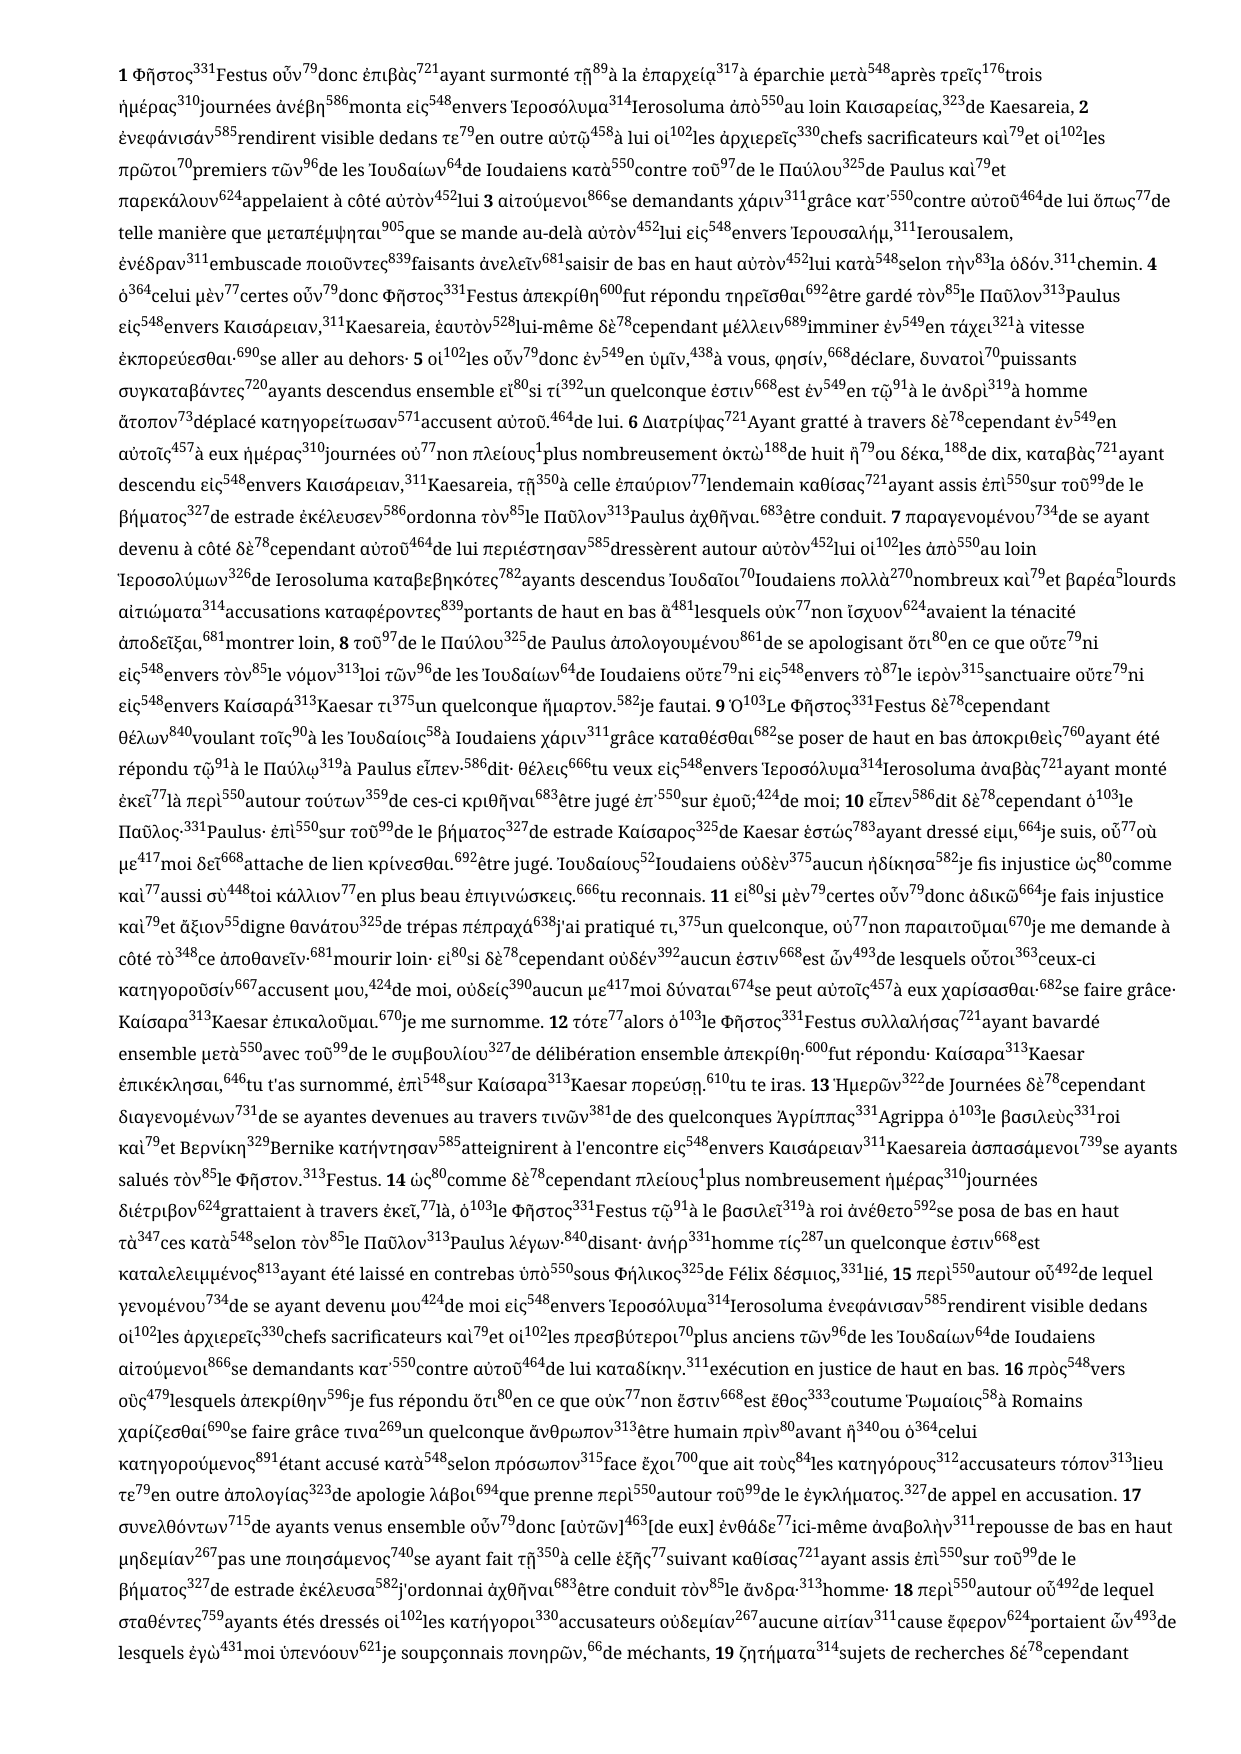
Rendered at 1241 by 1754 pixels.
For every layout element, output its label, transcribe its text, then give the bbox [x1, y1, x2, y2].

text 1 Φῆστος331Festus οὖν79donc ἐπιβὰς721ayant surmonté τῇ89à la ἐπαρχείᾳ317à éparchie μετὰ548après τρεῖς176trois ἡμέρας310journées ἀνέβη586monta εἰς548envers Ἱεροσόλυμα314Ierosoluma ἀπὸ550au loin Καισαρείας,323de Kaesareia, 2 ἐνεφάνισάν585rendirent visible dedans τε79en outre αὐτῷ458à lui οἱ102les ἀρχιερεῖς330chefs sacrificateurs καὶ79et οἱ102les πρῶτοι70premiers τῶν96de les Ἰουδαίων64de Ioudaiens κατὰ550contre τοῦ97de le Παύλου325de Paulus καὶ79et παρεκάλουν624appelaient à côté αὐτὸν452lui 3 αἰτούμενοι866se demandants χάριν311grâce κατ᾽550contre αὐτοῦ464de lui ὅπως77de telle manière que μεταπέμψηται905que se mande au-delà αὐτὸν452lui εἰς548envers Ἰερουσαλήμ,311Ierousalem, ἐνέδραν311embuscade ποιοῦντες839faisants ἀνελεῖν681saisir de bas en haut αὐτὸν452lui κατὰ548selon τὴν83la ὁδόν.311chemin. 4 ὁ364celui μὲν77certes οὖν79donc Φῆστος331Festus ἀπεκρίθη600fut répondu τηρεῖσθαι692être gardé τὸν85le Παῦλον313Paulus εἰς548envers Καισάρειαν,311Kaesareia, ἑαυτὸν528lui-même δὲ78cependant μέλλειν689imminer ἐν549en τάχει321à vitesse ἐκπορεύεσθαι·690se aller au dehors· 5 οἱ102les οὖν79donc ἐν549en ὑμῖν,438à vous, φησίν,668déclare, δυνατοὶ70puissants συγκαταβάντες720ayants descendus ensemble εἴ80si τί392un quelconque ἐστιν668est ἐν549en τῷ91à le ἀνδρὶ319à homme ἄτοπον73déplacé κατηγορείτωσαν571accusent αὐτοῦ.464de lui. 6 Διατρίψας721Ayant gratté à travers δὲ78cependant ἐν549en αὐτοῖς457à eux ἡμέρας310journées οὐ77non πλείους1plus nombreusement ὀκτὼ188de huit ἢ79ou δέκα,188de dix, καταβὰς721ayant descendu εἰς548envers Καισάρειαν,311Kaesareia, τῇ350à celle ἐπαύριον77lendemain καθίσας721ayant assis ἐπὶ550sur τοῦ99de le βήματος327de estrade ἐκέλευσεν586ordonna τὸν85le Παῦλον313Paulus ἀχθῆναι.683être conduit. 7 παραγενομένου734de se ayant devenu à côté δὲ78cependant αὐτοῦ464de lui περιέστησαν585dressèrent autour αὐτὸν452lui οἱ102les ἀπὸ550au loin Ἱεροσολύμων326de Ierosoluma καταβεβηκότες782ayants descendus Ἰουδαῖοι70Ioudaiens πολλὰ270nombreux καὶ79et βαρέα5lourds αἰτιώματα314accusations καταφέροντες839portants de haut en bas ἃ481lesquels οὐκ77non ἴσχυον624avaient la ténacité ἀποδεῖξαι,681montrer loin, 8 τοῦ97de le Παύλου325de Paulus ἀπολογουμένου861de se apologisant ὅτι80en ce que οὔτε79ni εἰς548envers τὸν85le νόμον313loi τῶν96de les Ἰουδαίων64de Ioudaiens οὔτε79ni εἰς548envers τὸ87le ἱερὸν315sanctuaire οὔτε79ni εἰς548envers Καίσαρά313Kaesar τι375un quelconque ἥμαρτον.582je fautai. 9 Ὁ103Le Φῆστος331Festus δὲ78cependant θέλων840voulant τοῖς90à les Ἰουδαίοις58à Ioudaiens χάριν311grâce καταθέσθαι682se poser de haut en bas ἀποκριθεὶς760ayant été répondu τῷ91à le Παύλῳ319à Paulus εἶπεν·586dit· θέλεις666tu veux εἰς548envers Ἱεροσόλυμα314Ierosoluma ἀναβὰς721ayant monté ἐκεῖ77là περὶ550autour τούτων359de ces-ci κριθῆναι683être jugé ἐπ᾽550sur ἐμοῦ;424de moi; 10 εἶπεν586dit δὲ78cependant ὁ103le Παῦλος·331Paulus· ἐπὶ550sur τοῦ99de le βήματος327de estrade Καίσαρος325de Kaesar ἑστώς783ayant dressé εἰμι,664je suis, οὗ77où με417moi δεῖ668attache de lien κρίνεσθαι.692être jugé. Ἰουδαίους52Ioudaiens οὐδὲν375aucun ἠδίκησα582je fis injustice ὡς80comme καὶ77aussi σὺ448toi κάλλιον77en plus beau ἐπιγινώσκεις.666tu reconnais. 11 εἰ80si μὲν79certes οὖν79donc ἀδικῶ664je fais injustice καὶ79et ἄξιον55digne θανάτου325de trépas πέπραχά638j'ai pratiqué τι,375un quelconque, οὐ77non παραιτοῦμαι670je me demande à côté τὸ348ce ἀποθανεῖν·681mourir loin· εἰ80si δὲ78cependant οὐδέν392aucun ἐστιν668est ὧν493de lesquels οὗτοι363ceux-ci κατηγοροῦσίν667accusent μου,424de moi, οὐδείς390aucun με417moi δύναται674se peut αὐτοῖς457à eux χαρίσασθαι·682se faire grâce· Καίσαρα313Kaesar ἐπικαλοῦμαι.670je me surnomme. 12 τότε77alors ὁ103le Φῆστος331Festus συλλαλήσας721ayant bavardé ensemble μετὰ550avec τοῦ99de le συμβουλίου327de délibération ensemble ἀπεκρίθη·600fut répondu· Καίσαρα313Kaesar ἐπικέκλησαι,646tu t'as surnommé, ἐπὶ548sur Καίσαρα313Kaesar πορεύσῃ.610tu te iras. 13 Ἡμερῶν322de Journées δὲ78cependant διαγενομένων731de se ayantes devenues au travers τινῶν381de des quelconques Ἀγρίππας331Agrippa ὁ103le βασιλεὺς331roi καὶ79et Βερνίκη329Bernike κατήντησαν585atteignirent à l'encontre εἰς548envers Καισάρειαν311Kaesareia ἀσπασάμενοι739se ayants salués τὸν85le Φῆστον.313Festus. 14 ὡς80comme δὲ78cependant πλείους1plus nombreusement ἡμέρας310journées διέτριβον624grattaient à travers ἐκεῖ,77là, ὁ103le Φῆστος331Festus τῷ91à le βασιλεῖ319à roi ἀνέθετο592se posa de bas en haut τὰ347ces κατὰ548selon τὸν85le Παῦλον313Paulus λέγων·840disant· ἀνήρ331homme τίς287un quelconque ἐστιν668est καταλελειμμένος813ayant été laissé en contrebas ὑπὸ550sous Φήλικος325de Félix δέσμιος,331lié, 15 περὶ550autour οὗ492de lequel γενομένου734de se ayant devenu μου424de moi εἰς548envers Ἱεροσόλυμα314Ierosoluma ἐνεφάνισαν585rendirent visible dedans οἱ102les ἀρχιερεῖς330chefs sacrificateurs καὶ79et οἱ102les πρεσβύτεροι70plus anciens τῶν96de les Ἰουδαίων64de Ioudaiens αἰτούμενοι866se demandants κατ᾽550contre αὐτοῦ464de lui καταδίκην.311exécution en justice de haut en bas. 16 πρὸς548vers οὓς479lesquels ἀπεκρίθην596je fus répondu ὅτι80en ce que οὐκ77non ἔστιν668est ἔθος333coutume Ῥωμαίοις58à Romains χαρίζεσθαί690se faire grâce τινα269un quelconque ἄνθρωπον313être humain πρὶν80avant ἢ340ou ὁ364celui κατηγορούμενος891étant accusé κατὰ548selon πρόσωπον315face ἔχοι700que ait τοὺς84les κατηγόρους312accusateurs τόπον313lieu τε79en outre ἀπολογίας323de apologie λάβοι694que prenne περὶ550autour τοῦ99de le ἐγκλήματος.327de appel en accusation. 17 συνελθόντων715de ayants venus ensemble οὖν79donc [αὐτῶν]463[de eux] ἐνθάδε77ici-même ἀναβολὴν311repousse de bas en haut μηδεμίαν267pas une ποιησάμενος740se ayant fait τῇ350à celle ἑξῆς77suivant καθίσας721ayant assis ἐπὶ550sur τοῦ99de le βήματος327de estrade ἐκέλευσα582j'ordonnai ἀχθῆναι683être conduit τὸν85le ἄνδρα·313homme· 18 περὶ550autour οὗ492de lequel σταθέντες759ayants étés dressés οἱ102les κατήγοροι330accusateurs οὐδεμίαν267aucune αἰτίαν311cause ἔφερον624portaient ὧν493de lesquels ἐγὼ431moi ὑπενόουν621je soupçonnais πονηρῶν,66de méchants, 19 ζητήματα314sujets de recherches δέ78cependant τινα270des quelconques περὶ550autour τῆς255de la ἰδίας125de en propre δεισιδαιμονίας323de peur de démon εἶχον624avaient πρὸς548vers αὐτὸν452lui καὶ79et περί550autour τινος281de un quelconque Ἰησοῦ325de Iésous τεθνηκότος778de ayant mort ὃν480lequel ἔφασκεν625affirmait ὁ103le Παῦλος331Paulus ζῆν.689vivre. 20 ἀπορούμενος867se embarrassant δὲ78cependant ἐγὼ431moi τὴν83la περὶ550autour τούτων359de ces-ci ζήτησιν311recherche ἔλεγον621je disais εἰ80si βούλοιτο703que se ait dessein πορεύεσθαι690se aller εἰς548envers Ἱεροσόλυμα314Ierosoluma κἀκεῖ77et là κρίνεσθαι692être jugé περὶ550autour τούτων.359de ces-ci. 21 τοῦ97de le δὲ78cependant Παύλου325de Paulus ἐπικαλεσαμένου734de se ayant surnommé τηρηθῆναι683être gardé αὐτὸν528lui-même εἰς548envers τὴν83la τοῦ97de le Σεβαστοῦ65de Vénérable διάγνωσιν,311diagnose, ἐκέλευσα582j'ordonnai τηρεῖσθαι692être gardé αὐτὸν452lui ἕως80jusqu'à ce que οὗ494de lequel ἀναπέμψω895que je mande de bas en haut αὐτὸν452lui πρὸς548vers Καίσαρα.313Kaesar. 22 Ἀγρίππας331Agrippa δὲ78cependant πρὸς548vers τὸν85le Φῆστον·313Festus· ἐβουλόμην627je m'avais dessein καὶ77aussi αὐτὸς513moi-même τοῦ97de le ἀνθρώπου325de être humain ἀκοῦσαι.681écouter. αὔριον,77demain, φησίν,668déclare, ἀκούσῃ610tu te écouteras αὐτοῦ.464de lui. 23 Τῇ350à Celle οὖν79donc ἐπαύριον77lendemain ἐλθόντος716de ayant venu τοῦ97de le Ἀγρίππα325de Agrippa καὶ79et τῆς95de la Βερνίκης323de Bernike μετὰ550avec πολλῆς279de nombreuse φαντασίας323de fantaisie καὶ79et εἰσελθόντων715de ayants venus à l'intérieur εἰς548envers τὸ87le ἀκροατήριον315auditorium σύν549avec τε79en outre χιλιάρχοις318à chiliarques καὶ79et ἀνδράσιν318à hommes τοῖς351à ceux κατ᾽548selon ἐξοχὴν311excellence τῆς95de la πόλεως323de cité καὶ79et κελεύσαντος716de ayant ordonné τοῦ97de le Φήστου325de Festus ἤχθη600fut conduit ὁ103le Παῦλος.331Paulus. 24 καί79et φησιν668déclare ὁ103le Φῆστος·331Festus· Ἀγρίππα337Agrippa βασιλεῦ337roi καὶ79et πάντες290tous οἱ368ceux συμπαρόντες844étants à côté avec ἡμῖν419à nous ἄνδρες,336hommes, θεωρεῖτε665vous observez τοῦτον346celui-ci περὶ550autour οὗ492de lequel ἅπαν289en totalité τὸ105le πλῆθος333multitude τῶν96de les Ἰουδαίων64de Ioudaiens ἐνέτυχόν585intercédèrent μοι420à moi ἔν549en τε79en outre Ἱεροσολύμοις320à Ierosoluma καὶ79et ἐνθάδε77ici-même βοῶντες839beuglants μὴ77ne pas δεῖν689attacher de lien αὐτὸν452lui ζῆν689vivre μηκέτι.77ne pas plus. 25 ἐγὼ431moi δὲ78cependant κατελαβόμην588je me pris de haut en bas μηδὲν375pas un ἄξιον55digne αὐτὸν452lui θανάτου325de trépas πεπραχέναι,686avoir pratiqué, αὐτοῦ537de lui-même δὲ78cependant τούτου358de celui-ci ἐπικαλεσαμένου734de se ayant surnommé τὸν85le Σεβαστὸν53Vénérable ἔκρινα582je jugeai πέμπειν.689mander. 26 περὶ550autour οὗ492de lequel ἀσφαλές55sécurisant τι271un quelconque γράψαι681grapher τῷ251à le κυρίῳ319à Maître οὐκ77non ἔχω,664j'ai, διὸ79c'est pourquoi προήγαγον582je menai devant αὐτὸν452lui ἐφ᾽550sur ὑμῶν441de vous καὶ79et μάλιστα77surtout ἐπὶ550sur σοῦ,442de toi, βασιλεῦ337roi Ἀγρίππα,337Agrippa, ὅπως80de telle manière que τῆς95de la ἀνακρίσεως323de jugement de bas en haut γενομένης732de se ayante devenue σχῶ895que j'aie τί375un quelconque γράψω·895que je graphe· 27 ἄλογον49sans discours γάρ79car μοι420à moi δοκεῖ668estime πέμποντα822mandant δέσμιον313lié μὴ77ne pas καὶ77aussi τὰς82les κατ᾽550contre αὐτοῦ464de lui αἰτίας310causes σημᾶναι.681signifier. [118, 59, 1181, 1665]
